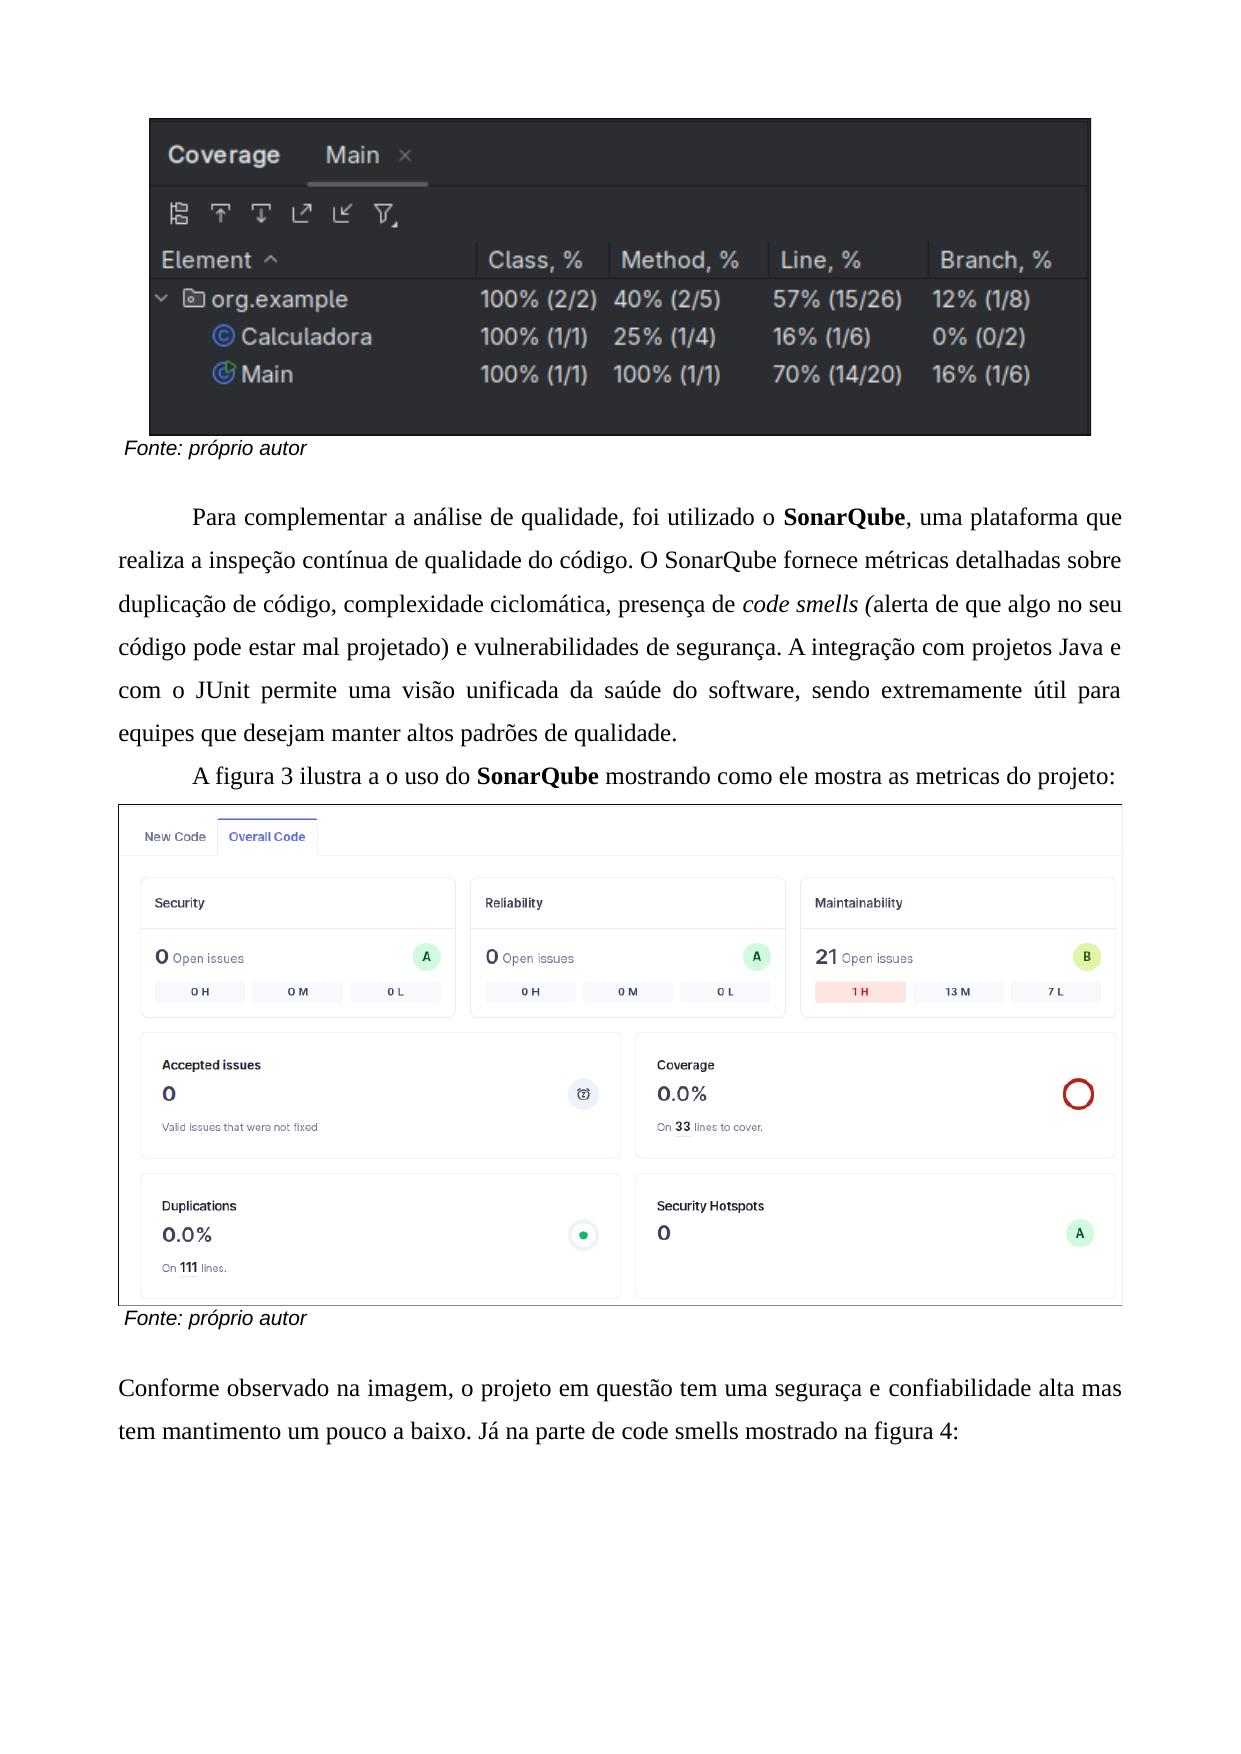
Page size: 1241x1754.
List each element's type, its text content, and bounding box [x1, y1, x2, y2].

text Conforme observado na imagem, o projeto em questão tem uma seguraça e confiabilidade alta mas tem mantimento um pouco a baixo. Já na parte de code smells mostrado na figura 4: [118, 1373, 1122, 1445]
text Para complementar a análise de qualidade, foi utilizado o SonarQube, uma plataforma que realiza a inspeção contínua de qualidade do código. O SonarQube fornece métricas detalhadas sobre duplicação de código, complexidade ciclomática, presença de code smells (alerta de que algo no seu código pode estar mal projetado) e vulnerabilidades de segurança. A integração com projetos Java e com o JUnit permite uma visão unificada da saúde do software, sendo extremamente útil para equipes que desejam manter altos padrões de qualidade. [118, 502, 1122, 747]
text A figura 3 ilustra a o uso do SonarQube mostrando como ele mostra as metricas do projeto: [118, 761, 1122, 790]
text Fonte: próprio autor [118, 1306, 1122, 1330]
picture [118, 804, 1123, 1306]
text Fonte: próprio autor [118, 436, 1122, 459]
picture [149, 118, 1092, 436]
